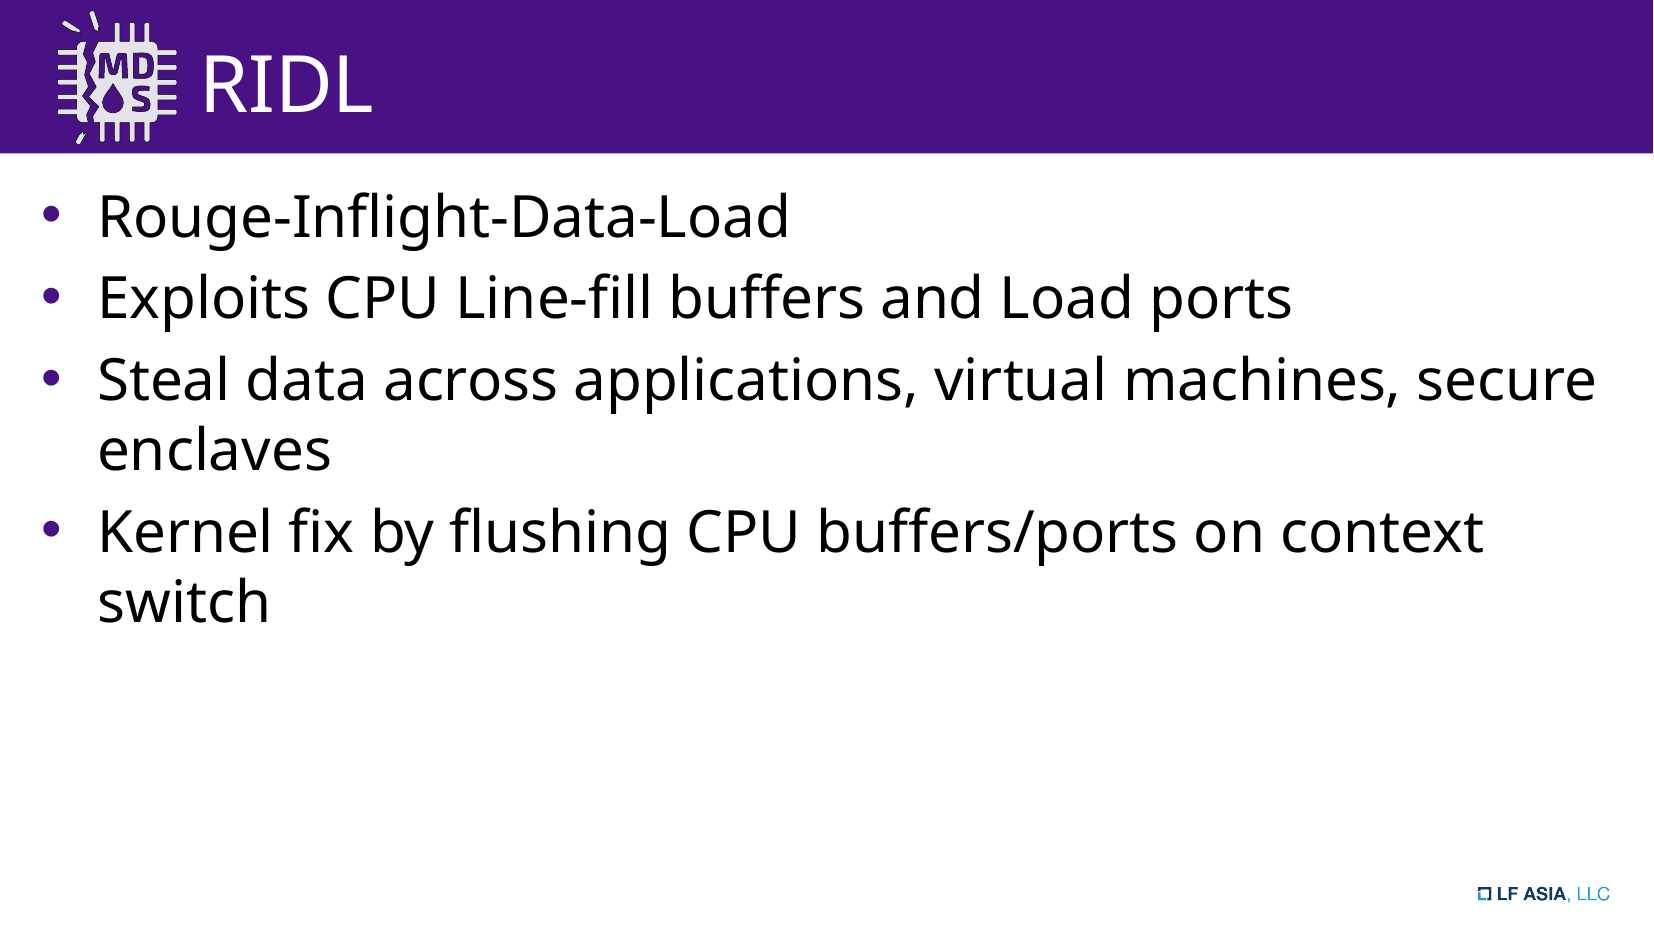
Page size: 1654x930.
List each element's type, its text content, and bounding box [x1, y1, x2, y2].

title RIDL [203, 8, 1551, 154]
list Rouge-Inflight-Data-Load Exploits CPU Line-fill buffers and Load ports Steal data across applications, virtual machines, secure enclaves Kernel fix by flushing CPU buffers/ports on context switch [25, 171, 1651, 786]
picture [1520, 885, 1563, 904]
picture [32, 2, 203, 162]
